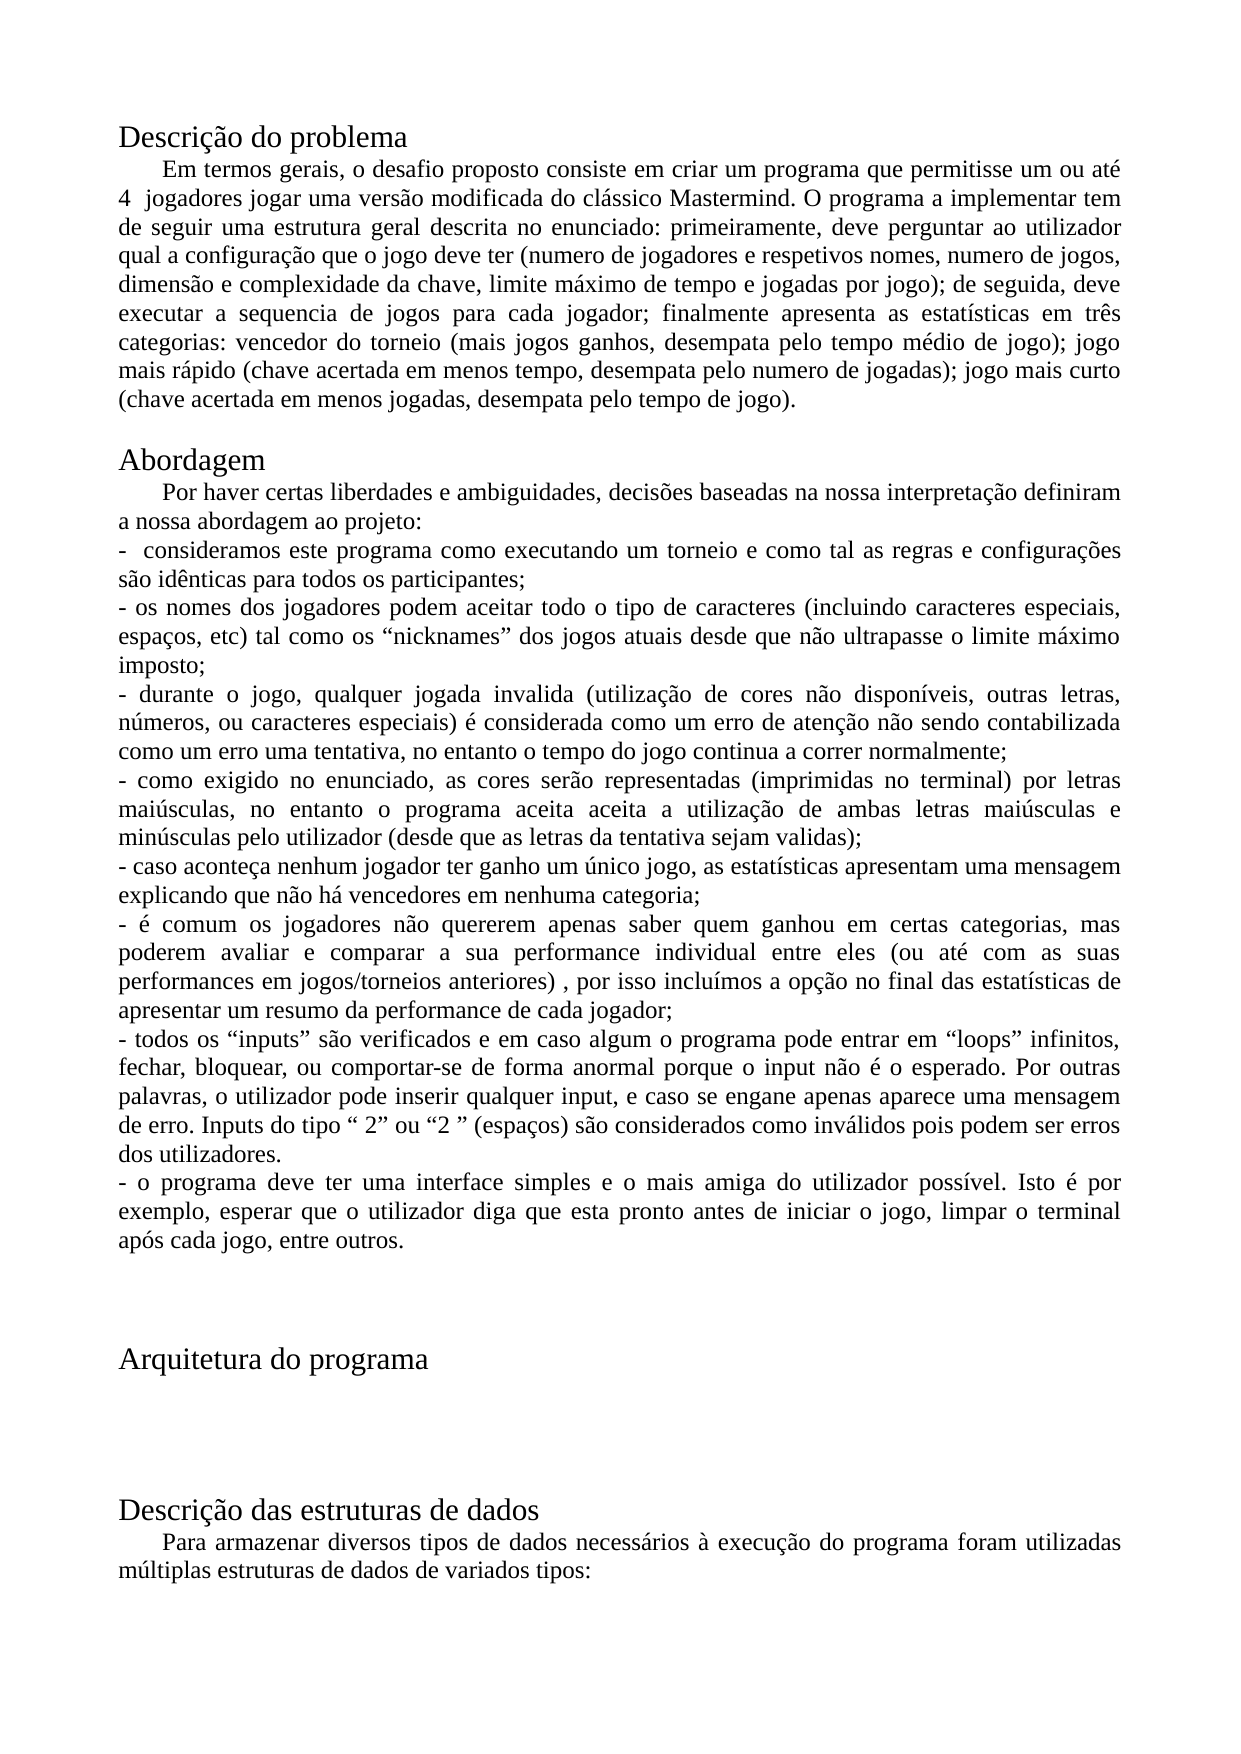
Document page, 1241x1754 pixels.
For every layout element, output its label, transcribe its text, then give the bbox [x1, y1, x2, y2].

text Descrição do problema [118, 118, 1122, 154]
text - durante o jogo, qualquer jogada invalida (utilização de cores não disponíveis, outras letras, números, ou caracteres especiais) é considerada como um erro de atenção não sendo contabilizada como um erro uma tentativa, no entanto o tempo do jogo continua a correr normalmente; [118, 679, 1122, 765]
text Por haver certas liberdades e ambiguidades, decisões baseadas na nossa interpretação definiram a nossa abordagem ao projeto: [118, 477, 1122, 535]
text - consideramos este programa como executando um torneio e como tal as regras e configurações são idênticas para todos os participantes; [118, 535, 1122, 592]
text Abordagem [118, 442, 1122, 477]
text Para armazenar diversos tipos de dados necessários à execução do programa foram utilizadas múltiplas estruturas de dados de variados tipos: [118, 1527, 1122, 1584]
text - caso aconteça nenhum jogador ter ganho um único jogo, as estatísticas apresentam uma mensagem explicando que não há vencedores em nenhuma categoria; [118, 851, 1122, 909]
text - é comum os jogadores não quererem apenas saber quem ganhou em certas categorias, mas poderem avaliar e comparar a sua performance individual entre eles (ou até com as suas performances em jogos/torneios anteriores) , por isso incluímos a opção no final das estatísticas de apresentar um resumo da performance de cada jogador; [118, 909, 1122, 1024]
text - os nomes dos jogadores podem aceitar todo o tipo de caracteres (incluindo caracteres especiais, espaços, etc) tal como os “nicknames” dos jogos atuais desde que não ultrapasse o limite máximo imposto; [118, 592, 1122, 679]
text - todos os “inputs” são verificados e em caso algum o programa pode entrar em “loops” infinitos, fechar, bloquear, ou comportar-se de forma anormal porque o input não é o esperado. Por outras palavras, o utilizador pode inserir qualquer input, e caso se engane apenas aparece uma mensagem de erro. Inputs do tipo “ 2” ou “2 ” (espaços) são considerados como inválidos pois podem ser erros dos utilizadores. [118, 1024, 1122, 1167]
text Arquitetura do programa [118, 1340, 1122, 1376]
text Descrição das estruturas de dados [118, 1491, 1122, 1527]
text Em termos gerais, o desafio proposto consiste em criar um programa que permitisse um ou até 4 jogadores jogar uma versão modificada do clássico Mastermind. O programa a implementar tem de seguir uma estrutura geral descrita no enunciado: primeiramente, deve perguntar ao utilizador qual a configuração que o jogo deve ter (numero de jogadores e respetivos nomes, numero de jogos, dimensão e complexidade da chave, limite máximo de tempo e jogadas por jogo); de seguida, deve executar a sequencia de jogos para cada jogador; finalmente apresenta as estatísticas em três categorias: vencedor do torneio (mais jogos ganhos, desempata pelo tempo médio de jogo); jogo mais rápido (chave acertada em menos tempo, desempata pelo numero de jogadas); jogo mais curto (chave acertada em menos jogadas, desempata pelo tempo de jogo). [118, 154, 1122, 413]
text - como exigido no enunciado, as cores serão representadas (imprimidas no terminal) por letras maiúsculas, no entanto o programa aceita aceita a utilização de ambas letras maiúsculas e minúsculas pelo utilizador (desde que as letras da tentativa sejam validas); [118, 765, 1122, 851]
text - o programa deve ter uma interface simples e o mais amiga do utilizador possível. Isto é por exemplo, esperar que o utilizador diga que esta pronto antes de iniciar o jogo, limpar o terminal após cada jogo, entre outros. [118, 1167, 1122, 1254]
